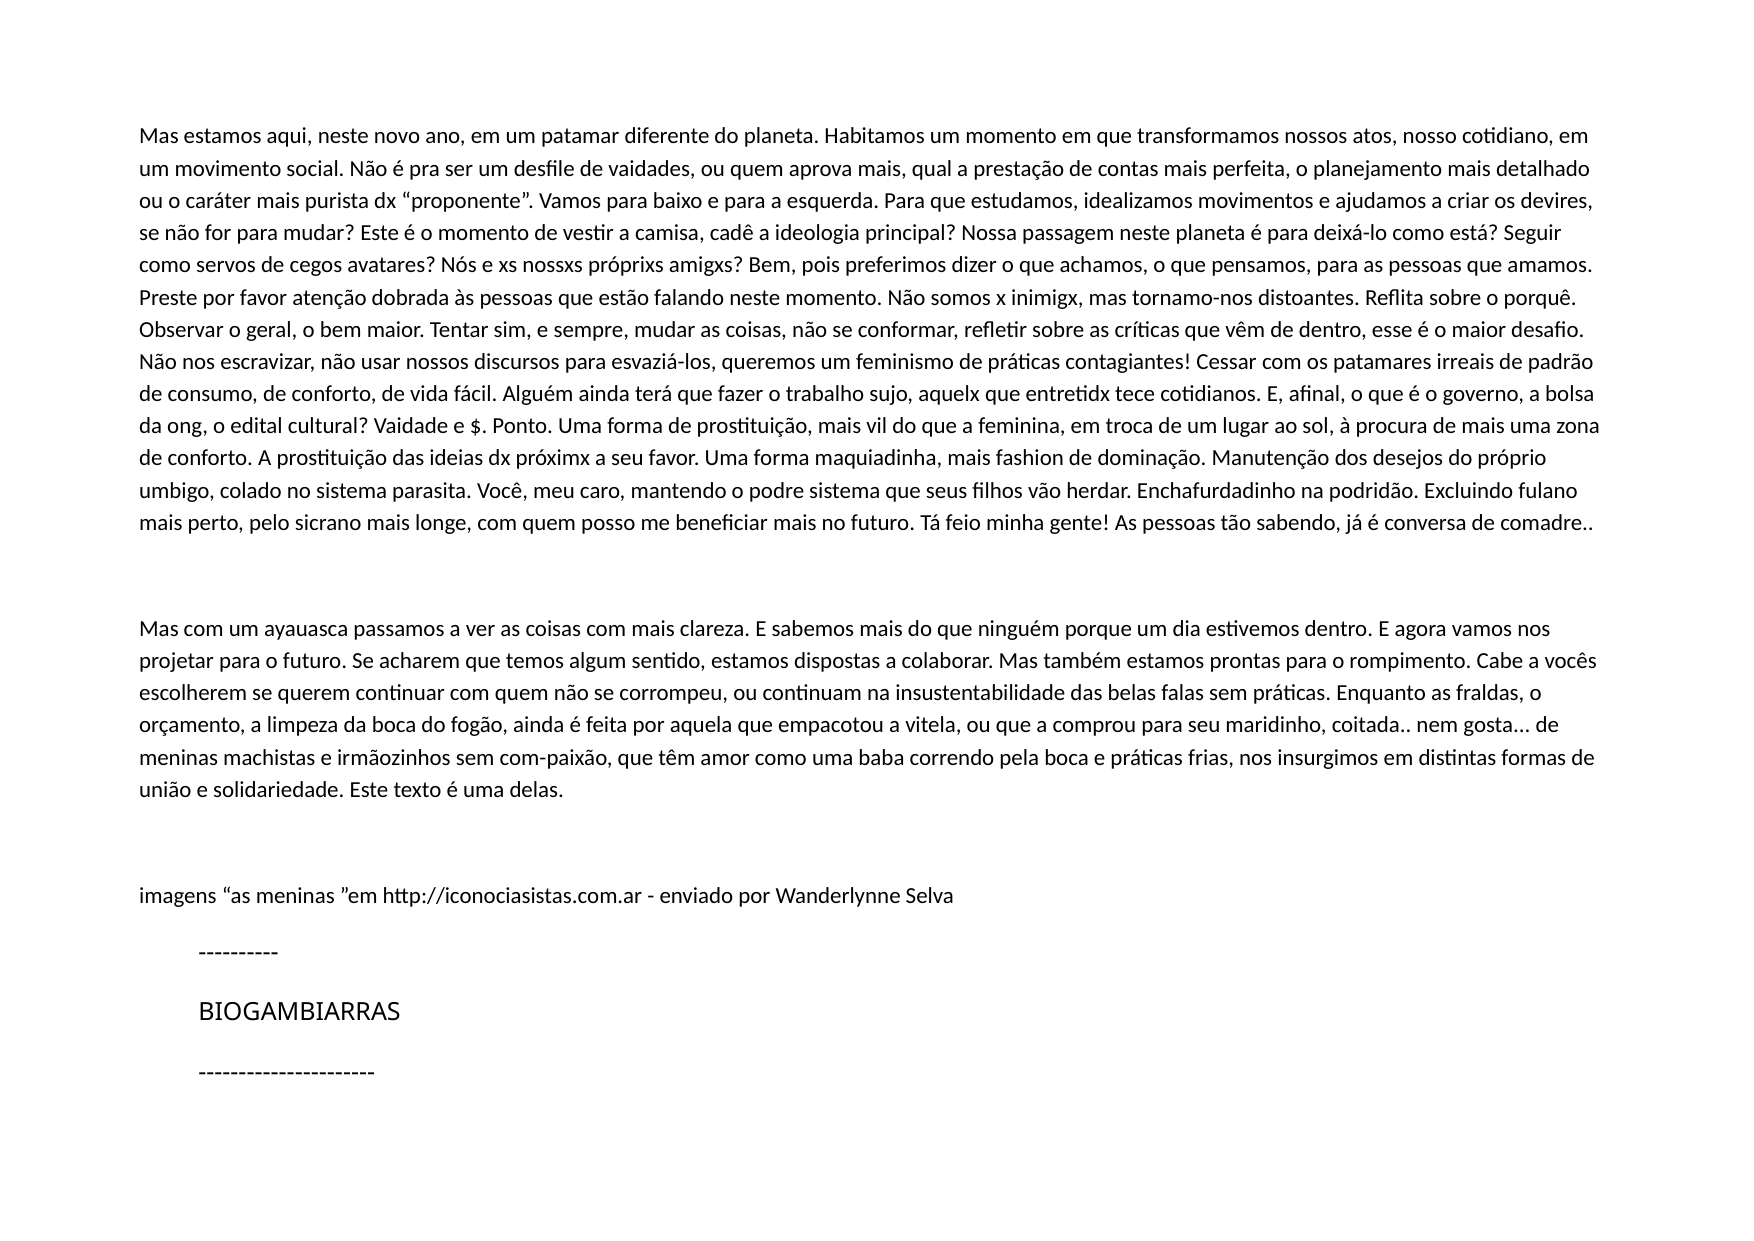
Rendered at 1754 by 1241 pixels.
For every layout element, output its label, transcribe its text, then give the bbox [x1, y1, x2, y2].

text BIOGAMBIARRAS [198, 994, 1556, 1028]
text Mas com um ayauasca passamos a ver as coisas com mais clareza. E sabemos mais do que ninguém porque um dia estivemos dentro. E agora vamos nos projetar para o futuro. Se acharem que temos algum sentido, estamos dispostas a colaborar. Mas também estamos prontas para o rompimento. Cabe a vocês escolherem se querem continuar com quem não se corrompeu, ou continuam na insustentabilidade das belas falas sem práticas. Enquanto as fraldas, o orçamento, a limpeza da boca do fogão, ainda é feita por aquela que empacotou a vitela, ou que a comprou para seu maridinho, coitada.. nem gosta... de meninas machistas e irmãozinhos sem com-paixão, que têm amor como uma baba correndo pela boca e práticas frias, nos insurgimos em distintas formas de união e solidariedade. Este texto é uma delas. [139, 614, 1615, 803]
text imagens “as meninas ”em http://iconociasistas.com.ar - enviado por Wanderlynne Selva [139, 881, 1615, 909]
text ---------- [198, 934, 1556, 968]
text ---------------------- [198, 1054, 1556, 1088]
text Mas estamos aqui, neste novo ano, em um patamar diferente do planeta. Habitamos um momento em que transformamos nossos atos, nosso cotidiano, em um movimento social. Não é pra ser um desfile de vaidades, ou quem aprova mais, qual a prestação de contas mais perfeita, o planejamento mais detalhado ou o caráter mais purista dx “proponente”. Vamos para baixo e para a esquerda. Para que estudamos, idealizamos movimentos e ajudamos a criar os devires, se não for para mudar? Este é o momento de vestir a camisa, cadê a ideologia principal? Nossa passagem neste planeta é para deixá-lo como está? Seguir como servos de cegos avatares? Nós e xs nossxs próprixs amigxs? Bem, pois preferimos dizer o que achamos, o que pensamos, para as pessoas que amamos. Preste por favor atenção dobrada às pessoas que estão falando neste momento. Não somos x inimigx, mas tornamo-nos distoantes. Reflita sobre o porquê. Observar o geral, o bem maior. Tentar sim, e sempre, mudar as coisas, não se conformar, refletir sobre as críticas que vêm de dentro, esse é o maior desafio. Não nos escravizar, não usar nossos discursos para esvaziá-los, queremos um feminismo de práticas contagiantes! Cessar com os patamares irreais de padrão de consumo, de conforto, de vida fácil. Alguém ainda terá que fazer o trabalho sujo, aquelx que entretidx tece cotidianos. E, afinal, o que é o governo, a bolsa da ong, o edital cultural? Vaidade e $. Ponto. Uma forma de prostituição, mais vil do que a feminina, em troca de um lugar ao sol, à procura de mais uma zona de conforto. A prostituição das ideias dx próximx a seu favor. Uma forma maquiadinha, mais fashion de dominação. Manutenção dos desejos do próprio umbigo, colado no sistema parasita. Você, meu caro, mantendo o podre sistema que seus filhos vão herdar. Enchafurdadinho na podridão. Excluindo fulano mais perto, pelo sicrano mais longe, com quem posso me beneficiar mais no futuro. Tá feio minha gente! As pessoas tão sabendo, já é conversa de comadre.. [139, 122, 1615, 536]
